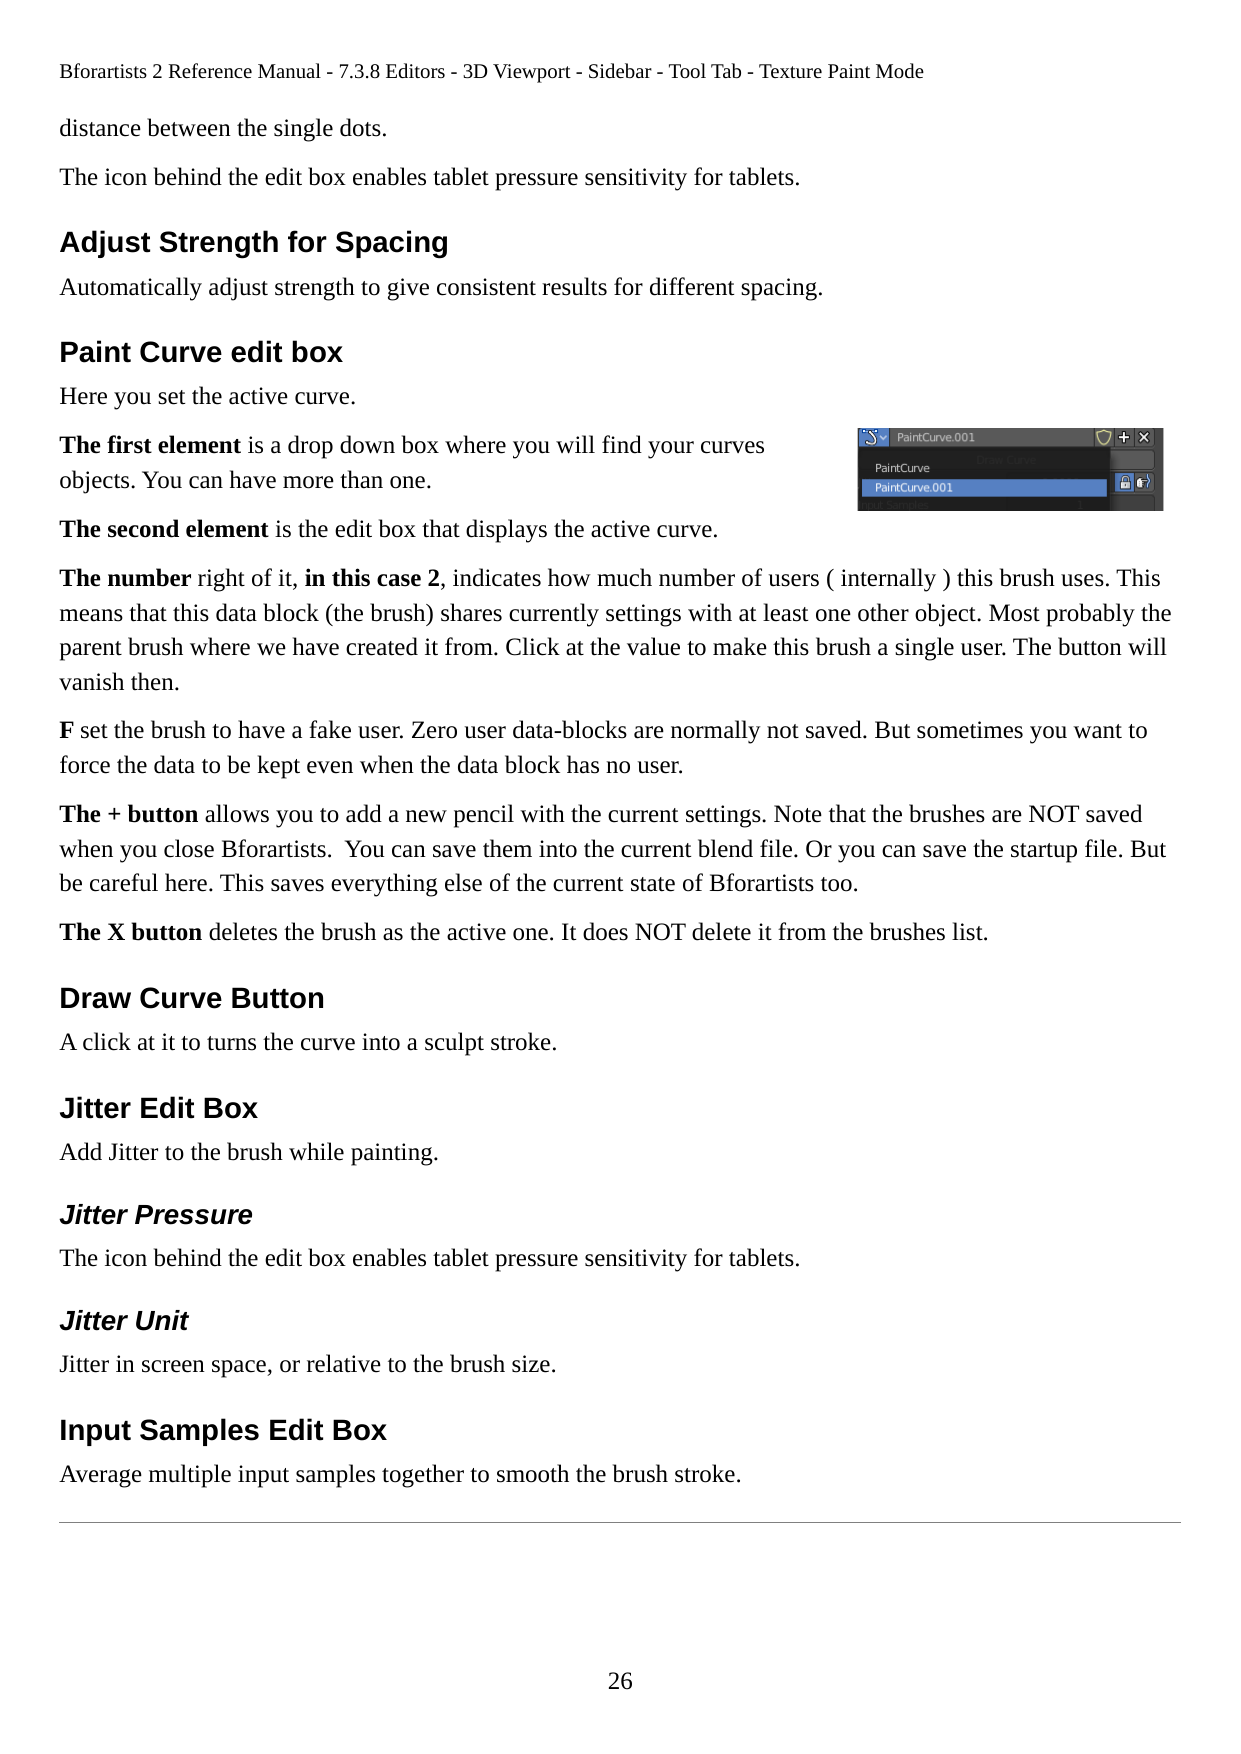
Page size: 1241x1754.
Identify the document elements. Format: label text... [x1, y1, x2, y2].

subtitle Jitter Unit [59, 1304, 1181, 1336]
text Here you set the active curve. [59, 381, 1181, 410]
text A click at it to turns the curve into a sculpt stroke. [59, 1027, 1181, 1056]
subtitle Jitter Pressure [59, 1198, 1181, 1230]
subtitle Jitter Edit Box [59, 1091, 1181, 1124]
text The first element is a drop down box where you will find your curves objects. You can have more than one. [59, 431, 857, 494]
text Jitter in screen space, or relative to the brush size. [59, 1349, 1181, 1378]
subtitle Draw Curve Button [59, 981, 1181, 1014]
text Add Jitter to the brush while painting. [59, 1137, 1181, 1166]
text The second element is the edit box that displays the active curve. [59, 514, 1181, 543]
text The icon behind the edit box enables tablet pressure sensitivity for tablets. [59, 1243, 1181, 1272]
subtitle Adjust Strength for Spacing [59, 225, 1181, 259]
subtitle Paint Curve edit box [59, 335, 1181, 369]
text The X button deletes the brush as the active one. It does NOT delete it from the brushes list. [59, 917, 1181, 946]
subtitle Input Samples Edit Box [59, 1412, 1181, 1446]
text The icon behind the edit box enables tablet pressure sensitivity for tablets. [59, 162, 1181, 190]
picture [857, 428, 1164, 511]
text distance between the single dots. [59, 113, 1181, 141]
text Average multiple input samples together to smooth the brush stroke. [59, 1459, 1181, 1487]
text The number right of it, in this case 2, indicates how much number of users ( internally ) this brush uses. This means that this data block (the brush) shares currently settings with at least one other object. Most probably the parent brush where we have created it from. Click at the value to make this brush a single user. The button will vanish then. [59, 563, 1181, 695]
text The + button allows you to add a new pencil with the current settings. Note that the brushes are NOT saved when you close Bforartists. You can save them into the current blend file. Or you can save the startup file. But be careful here. This saves everything else of the current state of Bforartists too. [59, 799, 1181, 897]
text F set the brush to have a fake user. Zero user data-blocks are normally not saved. But sometimes you want to force the data to be kept even when the data block has no user. [59, 716, 1181, 779]
text Automatically adjust strength to give consistent results for different spacing. [59, 272, 1181, 300]
